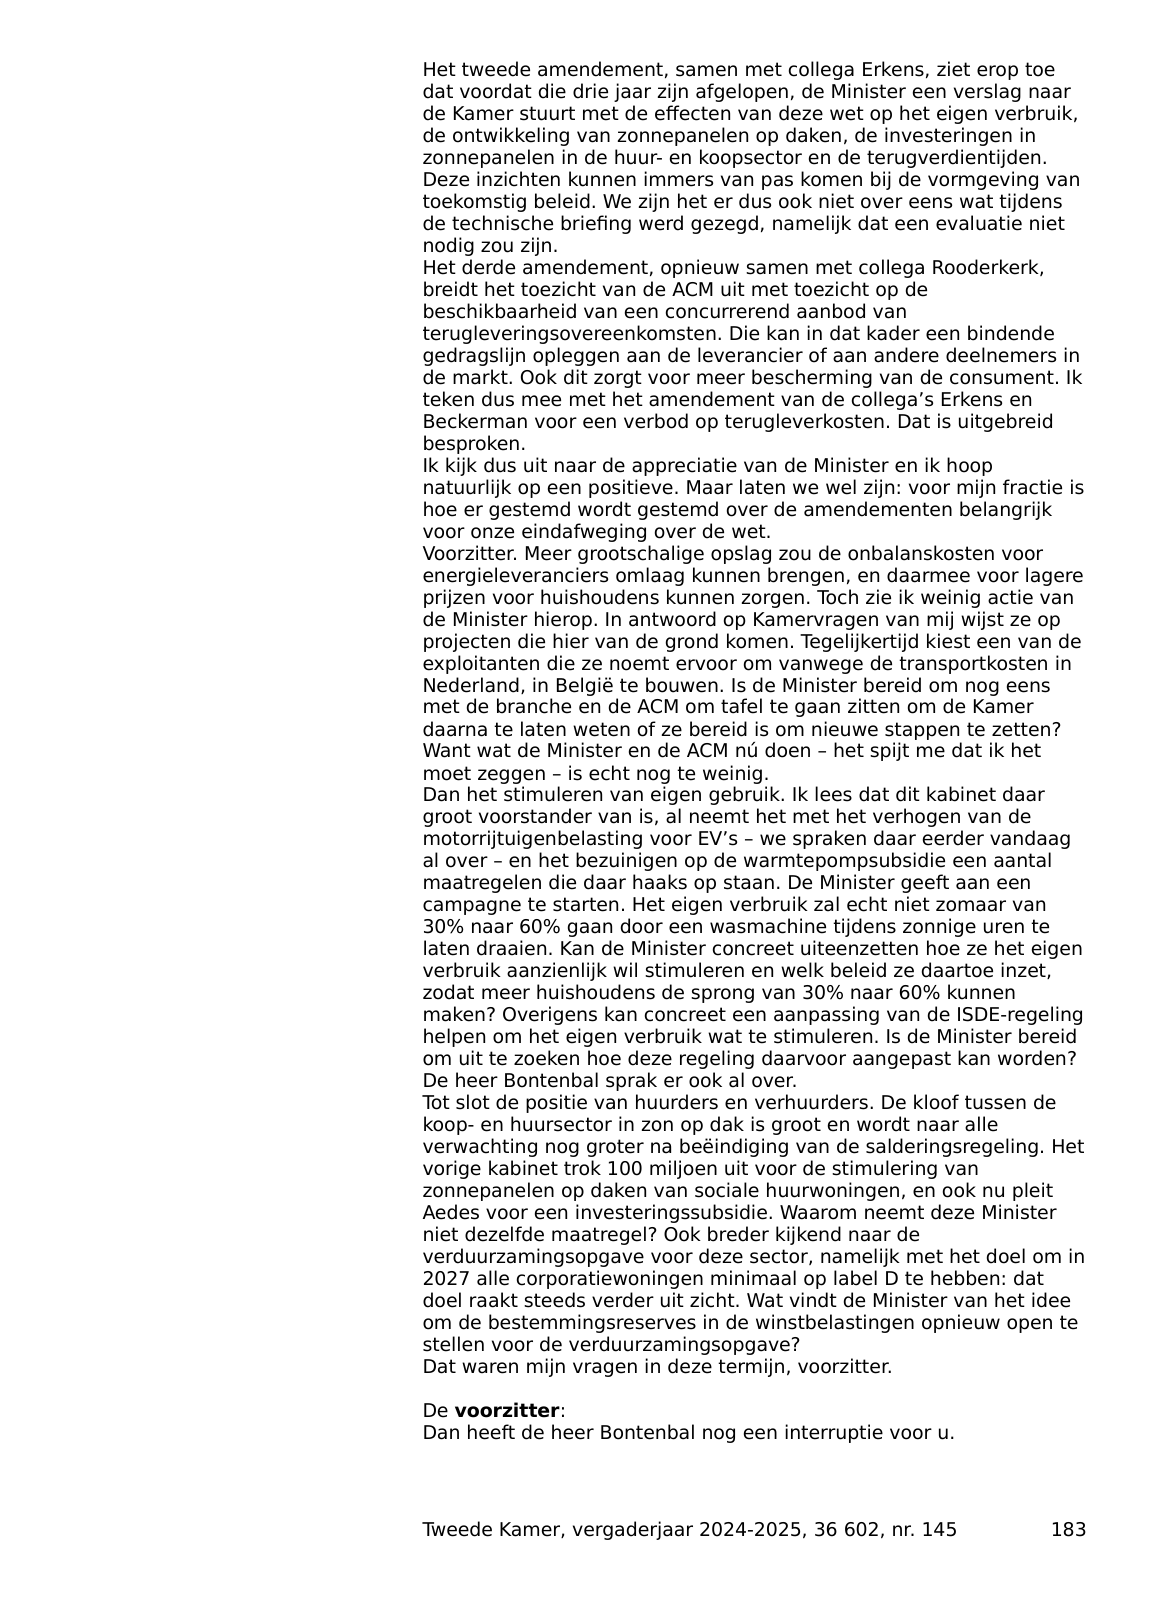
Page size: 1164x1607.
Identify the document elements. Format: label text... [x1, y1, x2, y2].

text Dan het stimuleren van eigen gebruik. Ik lees dat dit kabinet daar groot voorstander van is, al neemt het met het verhogen van de motorrijtuigenbelasting voor EV’s – we spraken daar eerder vandaag al over – en het bezuinigen op de warmtepompsubsidie een aantal maatregelen die daar haaks op staan. De Minister geeft aan een campagne te starten. Het eigen verbruik zal echt niet zomaar van 30% naar 60% gaan door een wasmachine tijdens zonnige uren te laten draaien. Kan de Minister concreet uiteenzetten hoe ze het eigen verbruik aanzienlijk wil stimuleren en welk beleid ze daartoe inzet, zodat meer huishoudens de sprong van 30% naar 60% kunnen maken? Overigens kan concreet een aanpassing van de ISDE-regeling helpen om het eigen verbruik wat te stimuleren. Is de Minister bereid om uit te zoeken hoe deze regeling daarvoor aangepast kan worden? De heer Bontenbal sprak er ook al over. [422, 784, 1087, 1092]
text Het derde amendement, opnieuw samen met collega Rooderkerk, breidt het toezicht van de ACM uit met toezicht op de beschikbaarheid van een concurrerend aanbod van terugleveringsovereenkomsten. Die kan in dat kader een bindende gedragslijn opleggen aan de leverancier of aan andere deelnemers in de markt. Ook dit zorgt voor meer bescherming van de consument. Ik teken dus mee met het amendement van de collega’s Erkens en Beckerman voor een verbod op terugleverkosten. Dat is uitgebreid besproken. [422, 257, 1087, 455]
text Dat waren mijn vragen in deze termijn, voorzitter. [422, 1356, 1087, 1378]
text De voorzitter: [422, 1400, 1087, 1422]
text Ik kijk dus uit naar de appreciatie van de Minister en ik hoop natuurlijk op een positieve. Maar laten we wel zijn: voor mijn fractie is hoe er gestemd wordt gestemd over de amendementen belangrijk voor onze eindafweging over de wet. [422, 455, 1087, 543]
text Tot slot de positie van huurders en verhuurders. De kloof tussen de koop- en huursector in zon op dak is groot en wordt naar alle verwachting nog groter na beëindiging van de salderingsregeling. Het vorige kabinet trok 100 miljoen uit voor de stimulering van zonnepanelen op daken van sociale huurwoningen, en ook nu pleit Aedes voor een investeringssubsidie. Waarom neemt deze Minister niet dezelfde maatregel? Ook breder kijkend naar de verduurzamingsopgave voor deze sector, namelijk met het doel om in 2027 alle corporatiewoningen minimaal op label D te hebben: dat doel raakt steeds verder uit zicht. Wat vindt de Minister van het idee om de bestemmingsreserves in de winstbelastingen opnieuw open te stellen voor de verduurzamingsopgave? [422, 1092, 1087, 1356]
text Dan heeft de heer Bontenbal nog een interruptie voor u. [422, 1422, 1087, 1444]
text Voorzitter. Meer grootschalige opslag zou de onbalanskosten voor energieleveranciers omlaag kunnen brengen, en daarmee voor lagere prijzen voor huishoudens kunnen zorgen. Toch zie ik weinig actie van de Minister hierop. In antwoord op Kamervragen van mij wijst ze op projecten die hier van de grond komen. Tegelijkertijd kiest een van de exploitanten die ze noemt ervoor om vanwege de transportkosten in Nederland, in België te bouwen. Is de Minister bereid om nog eens met de branche en de ACM om tafel te gaan zitten om de Kamer daarna te laten weten of ze bereid is om nieuwe stappen te zetten? Want wat de Minister en de ACM nú doen – het spijt me dat ik het moet zeggen – is echt nog te weinig. [422, 543, 1087, 784]
text Het tweede amendement, samen met collega Erkens, ziet erop toe dat voordat die drie jaar zijn afgelopen, de Minister een verslag naar de Kamer stuurt met de effecten van deze wet op het eigen verbruik, de ontwikkeling van zonnepanelen op daken, de investeringen in zonnepanelen in de huur- en koopsector en de terugverdientijden. Deze inzichten kunnen immers van pas komen bij de vormgeving van toekomstig beleid. We zijn het er dus ook niet over eens wat tijdens de technische briefing werd gezegd, namelijk dat een evaluatie niet nodig zou zijn. [422, 59, 1087, 257]
